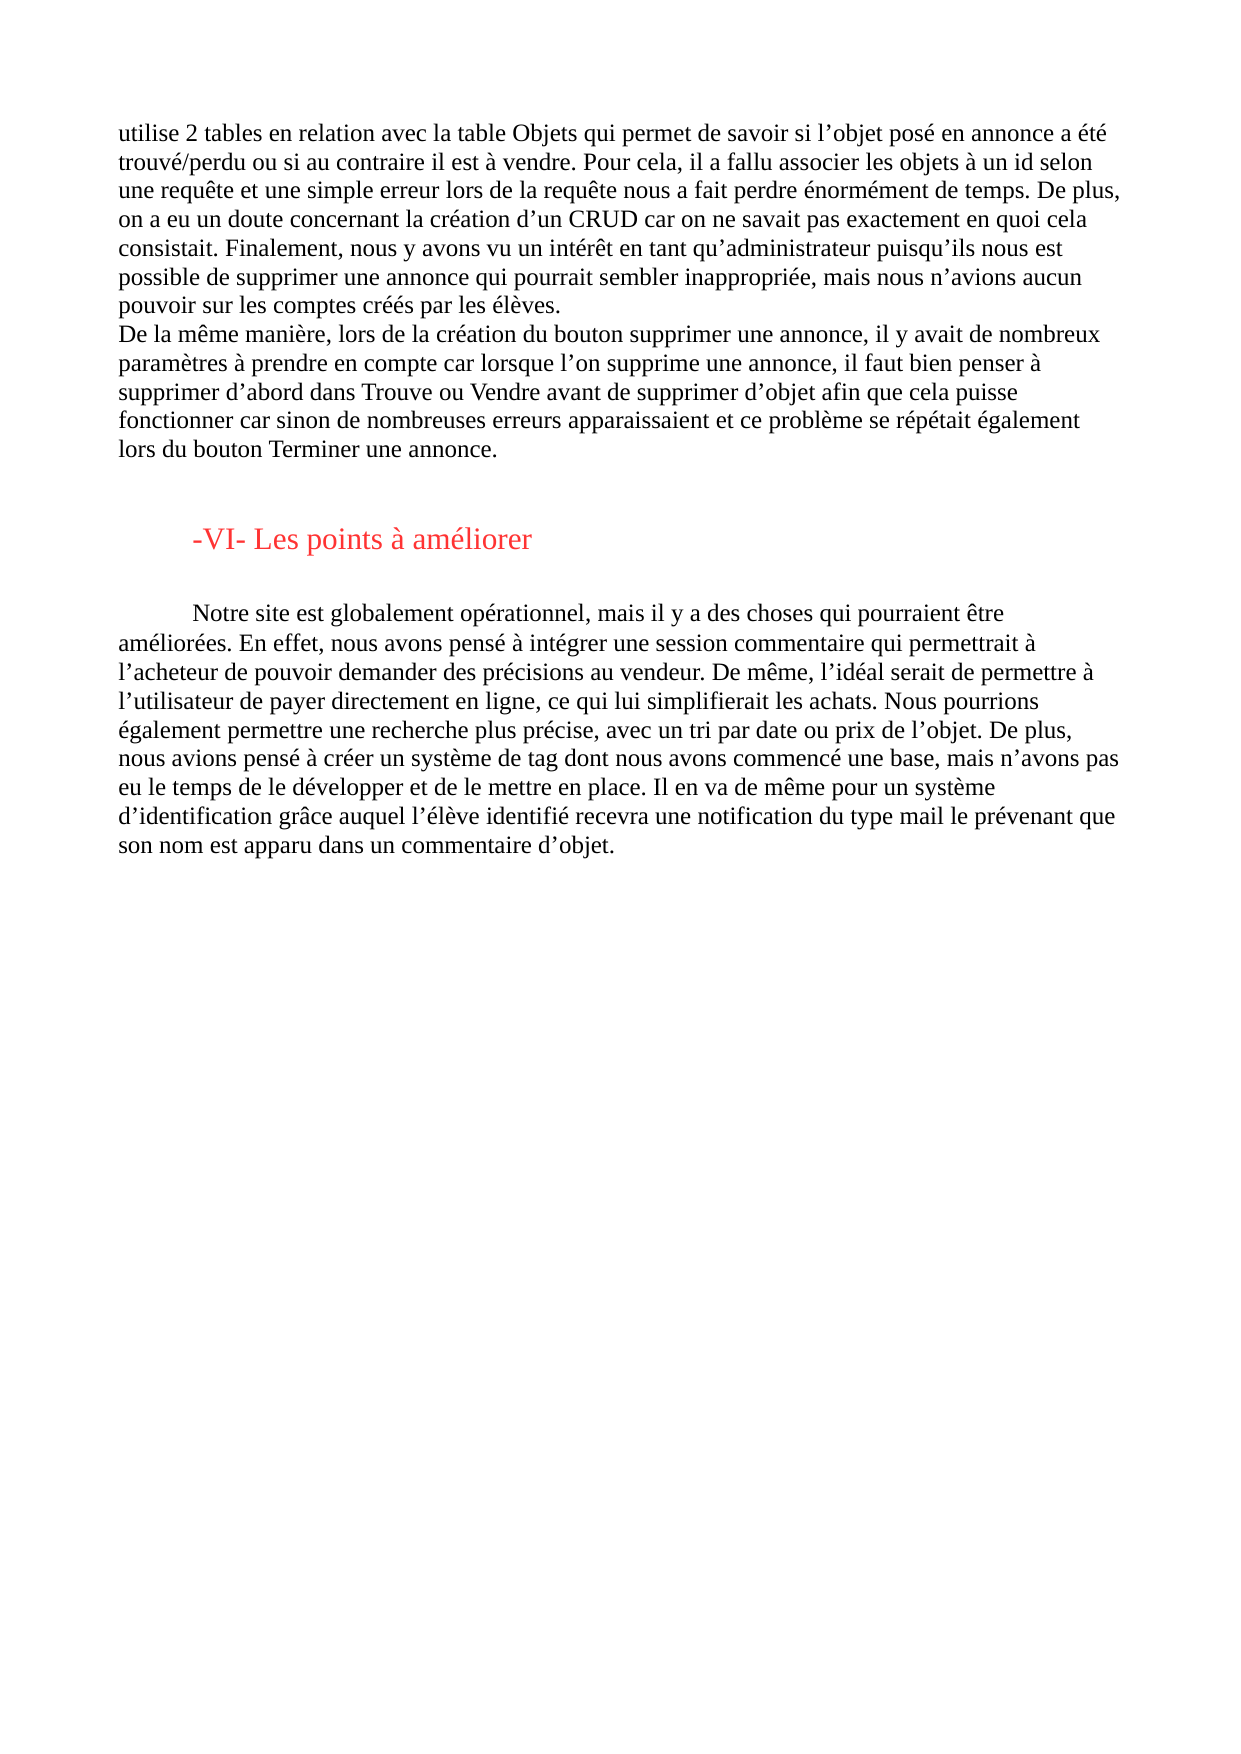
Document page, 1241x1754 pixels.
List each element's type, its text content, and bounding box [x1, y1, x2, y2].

text Notre site est globalement opérationnel, mais il y a des choses qui pourraient être améliorées. En effet, nous avons pensé à intégrer une session commentaire qui permettrait à l’acheteur de pouvoir demander des précisions au vendeur. De même, l’idéal serait de permettre à l’utilisateur de payer directement en ligne, ce qui lui simplifierait les achats. Nous pourrions également permettre une recherche plus précise, avec un tri par date ou prix de l’objet. De plus, nous avions pensé à créer un système de tag dont nous avons commencé une base, mais n’avons pas eu le temps de le développer et de le mettre en place. Il en va de même pour un système d’identification grâce auquel l’élève identifié recevra une notification du type mail le prévenant que son nom est apparu dans un commentaire d’objet. [118, 592, 1122, 858]
text utilise 2 tables en relation avec la table Objets qui permet de savoir si l’objet posé en annonce a été trouvé/perdu ou si au contraire il est à vendre. Pour cela, il a fallu associer les objets à un id selon une requête et une simple erreur lors de la requête nous a fait perdre énormément de temps. De plus, on a eu un doute concernant la création d’un CRUD car on ne savait pas exactement en quoi cela consistait. Finalement, nous y avons vu un intérêt en tant qu’administrateur puisqu’ils nous est possible de supprimer une annonce qui pourrait sembler inappropriée, mais nous n’avions aucun pouvoir sur les comptes créés par les élèves. [118, 118, 1122, 319]
text De la même manière, lors de la création du bouton supprimer une annonce, il y avait de nombreux paramètres à prendre en compte car lorsque l’on supprime une annonce, il faut bien penser à supprimer d’abord dans Trouve ou Vendre avant de supprimer d’objet afin que cela puisse fonctionner car sinon de nombreuses erreurs apparaissaient et ce problème se répétait également lors du bouton Terminer une annonce. [118, 319, 1122, 463]
text -VI- Les points à améliorer [118, 521, 1122, 557]
